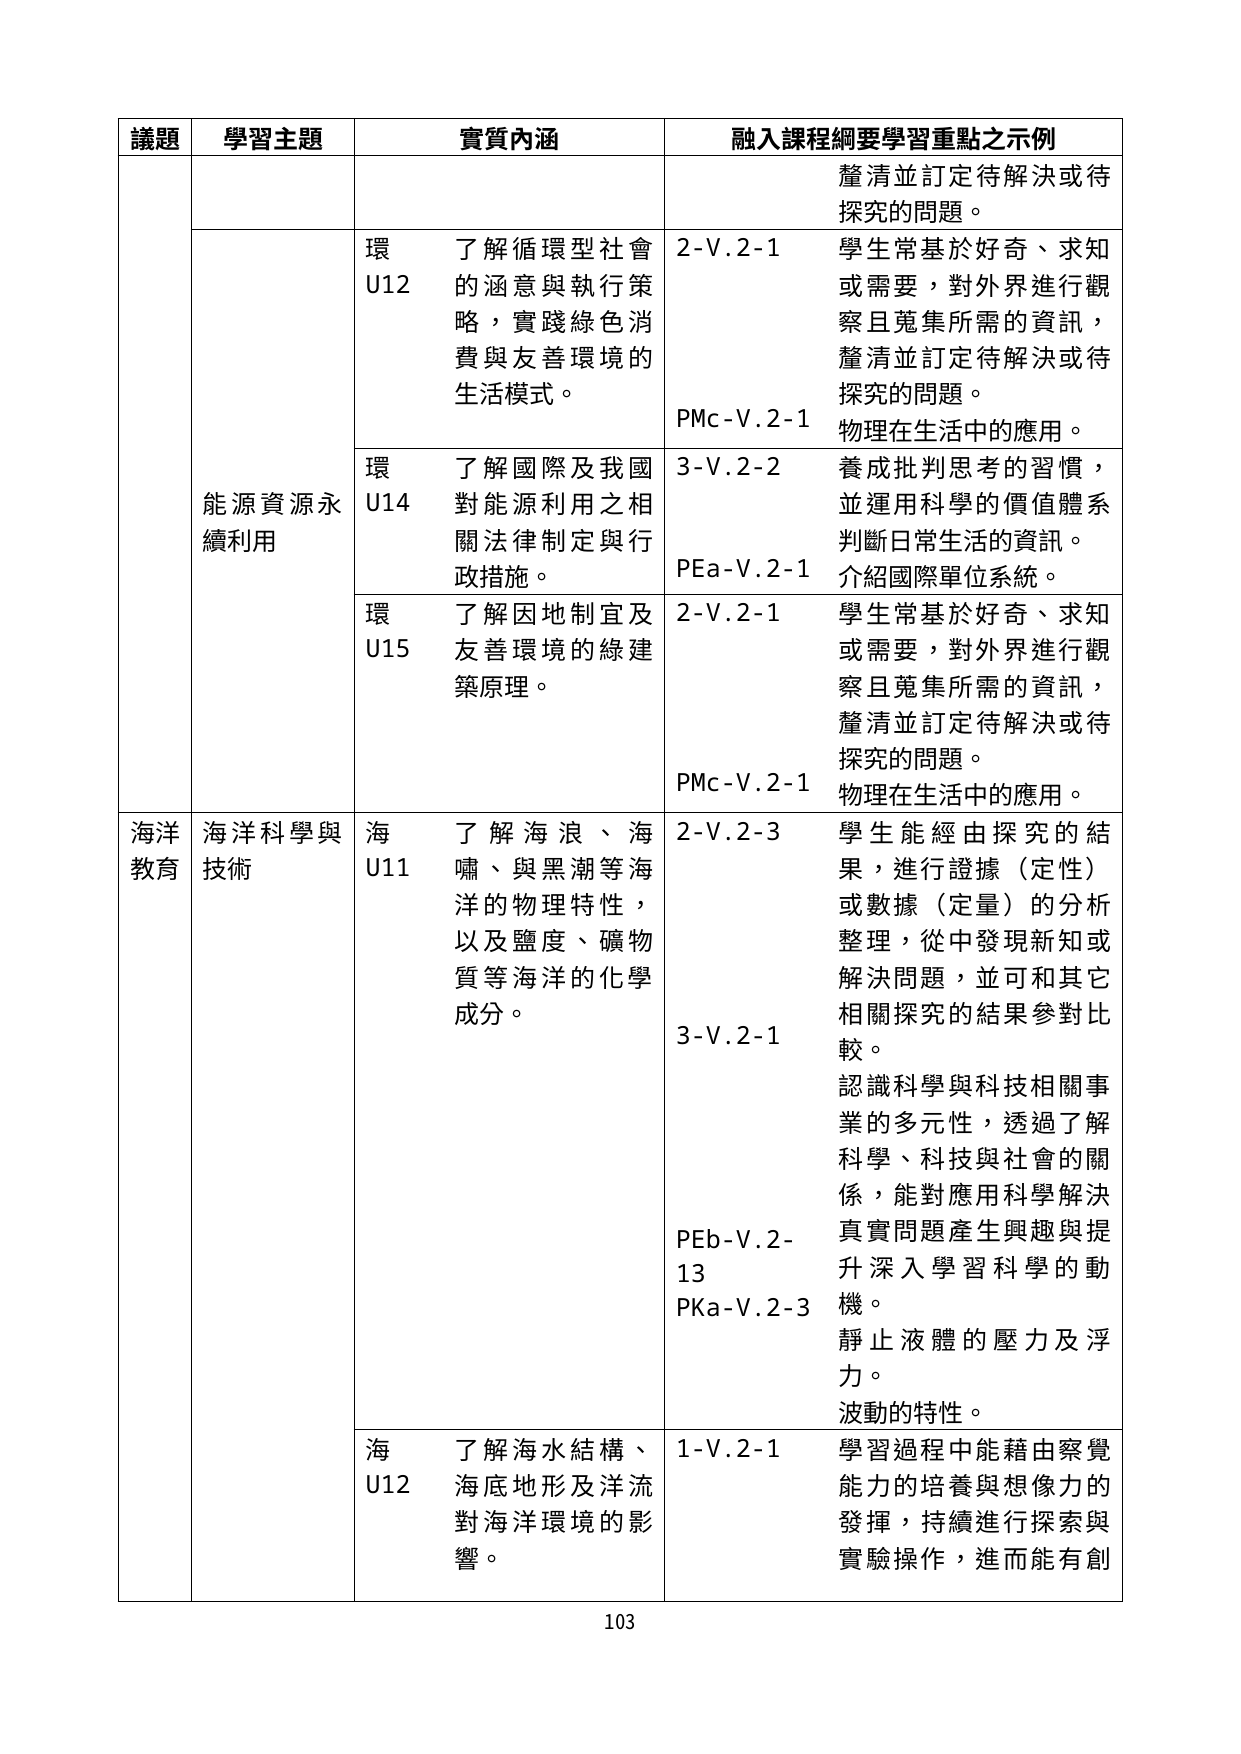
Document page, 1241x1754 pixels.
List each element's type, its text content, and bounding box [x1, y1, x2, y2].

table_cell 了解海浪、海嘯、與黑潮等海洋的物理特性，以及鹽度、礦物質等海洋的化學成分。 [443, 813, 664, 1429]
table_cell 2-V.2-1 PMc-V.2-1 [665, 595, 827, 812]
table_header 融入課程綱要學習重點之示例 [665, 119, 1122, 155]
table_cell 海洋教育 [119, 813, 191, 1601]
table_cell [355, 156, 443, 229]
table_cell 海洋科學與技術 [192, 813, 354, 1601]
table_cell 環U12 [355, 230, 443, 447]
table_cell 環U14 [355, 449, 443, 593]
table_cell [119, 156, 191, 812]
table_cell 3-V.2-2 PEa-V.2-1 [665, 449, 827, 593]
table_cell 學生常基於好奇、求知或需要，對外界進行觀察且蒐集所需的資訊，釐清並訂定待解決或待探究的問題。 物理在生活中的應用。 [827, 595, 1122, 812]
table_header 學習主題 [192, 119, 354, 155]
table_cell 學生常基於好奇、求知或需要，對外界進行觀察且蒐集所需的資訊，釐清並訂定待解決或待探究的問題。 物理在生活中的應用。 [827, 230, 1122, 447]
table_cell 了解海水結構、海底地形及洋流對海洋環境的影響。 [443, 1430, 664, 1601]
table_cell 養成批判思考的習慣，並運用科學的價值體系判斷日常生活的資訊。 介紹國際單位系統。 [827, 449, 1122, 593]
table_header 議題 [119, 119, 191, 155]
table_cell 海U11 [355, 813, 443, 1429]
table_cell [443, 156, 664, 229]
table_header 實質內涵 [355, 119, 664, 155]
table_cell 了解因地制宜及友善環境的綠建築原理。 [443, 595, 664, 812]
table_cell 釐清並訂定待解決或待探究的問題。 [827, 156, 1122, 229]
table_cell [192, 156, 354, 229]
table_cell [665, 156, 827, 229]
table_cell 學習過程中能藉由察覺能力的培養與想像力的發揮，持續進行探索與實驗操作，進而能有創 [827, 1430, 1122, 1601]
table_cell 2-V.2-3 3-V.2-1 PEb-V.2-13 PKa-V.2-3 [665, 813, 827, 1429]
table_cell 環U15 [355, 595, 443, 812]
table_cell 學生能經由探究的結果，進行證據（定性）或數據（定量）的分析整理，從中發現新知或解決問題，並可和其它相關探究的結果參對比較。 認識科學與科技相關事業的多元性，透過了解科學、科技與社會的關係，能對應用科學解決真實問題產生興趣與提升深入學習科學的動機。 靜止液體的壓力及浮力。 波動的特性。 [827, 813, 1122, 1429]
table_cell 1-V.2-1 [665, 1430, 827, 1601]
table_cell 了解循環型社會的涵意與執行策略，實踐綠色消費與友善環境的生活模式。 [443, 230, 664, 447]
table_cell 2-V.2-1 PMc-V.2-1 [665, 230, 827, 447]
table_cell 海U12 [355, 1430, 443, 1601]
table_cell 能源資源永續利用 [192, 230, 354, 812]
table_cell 了解國際及我國對能源利用之相關法律制定與行政措施。 [443, 449, 664, 593]
